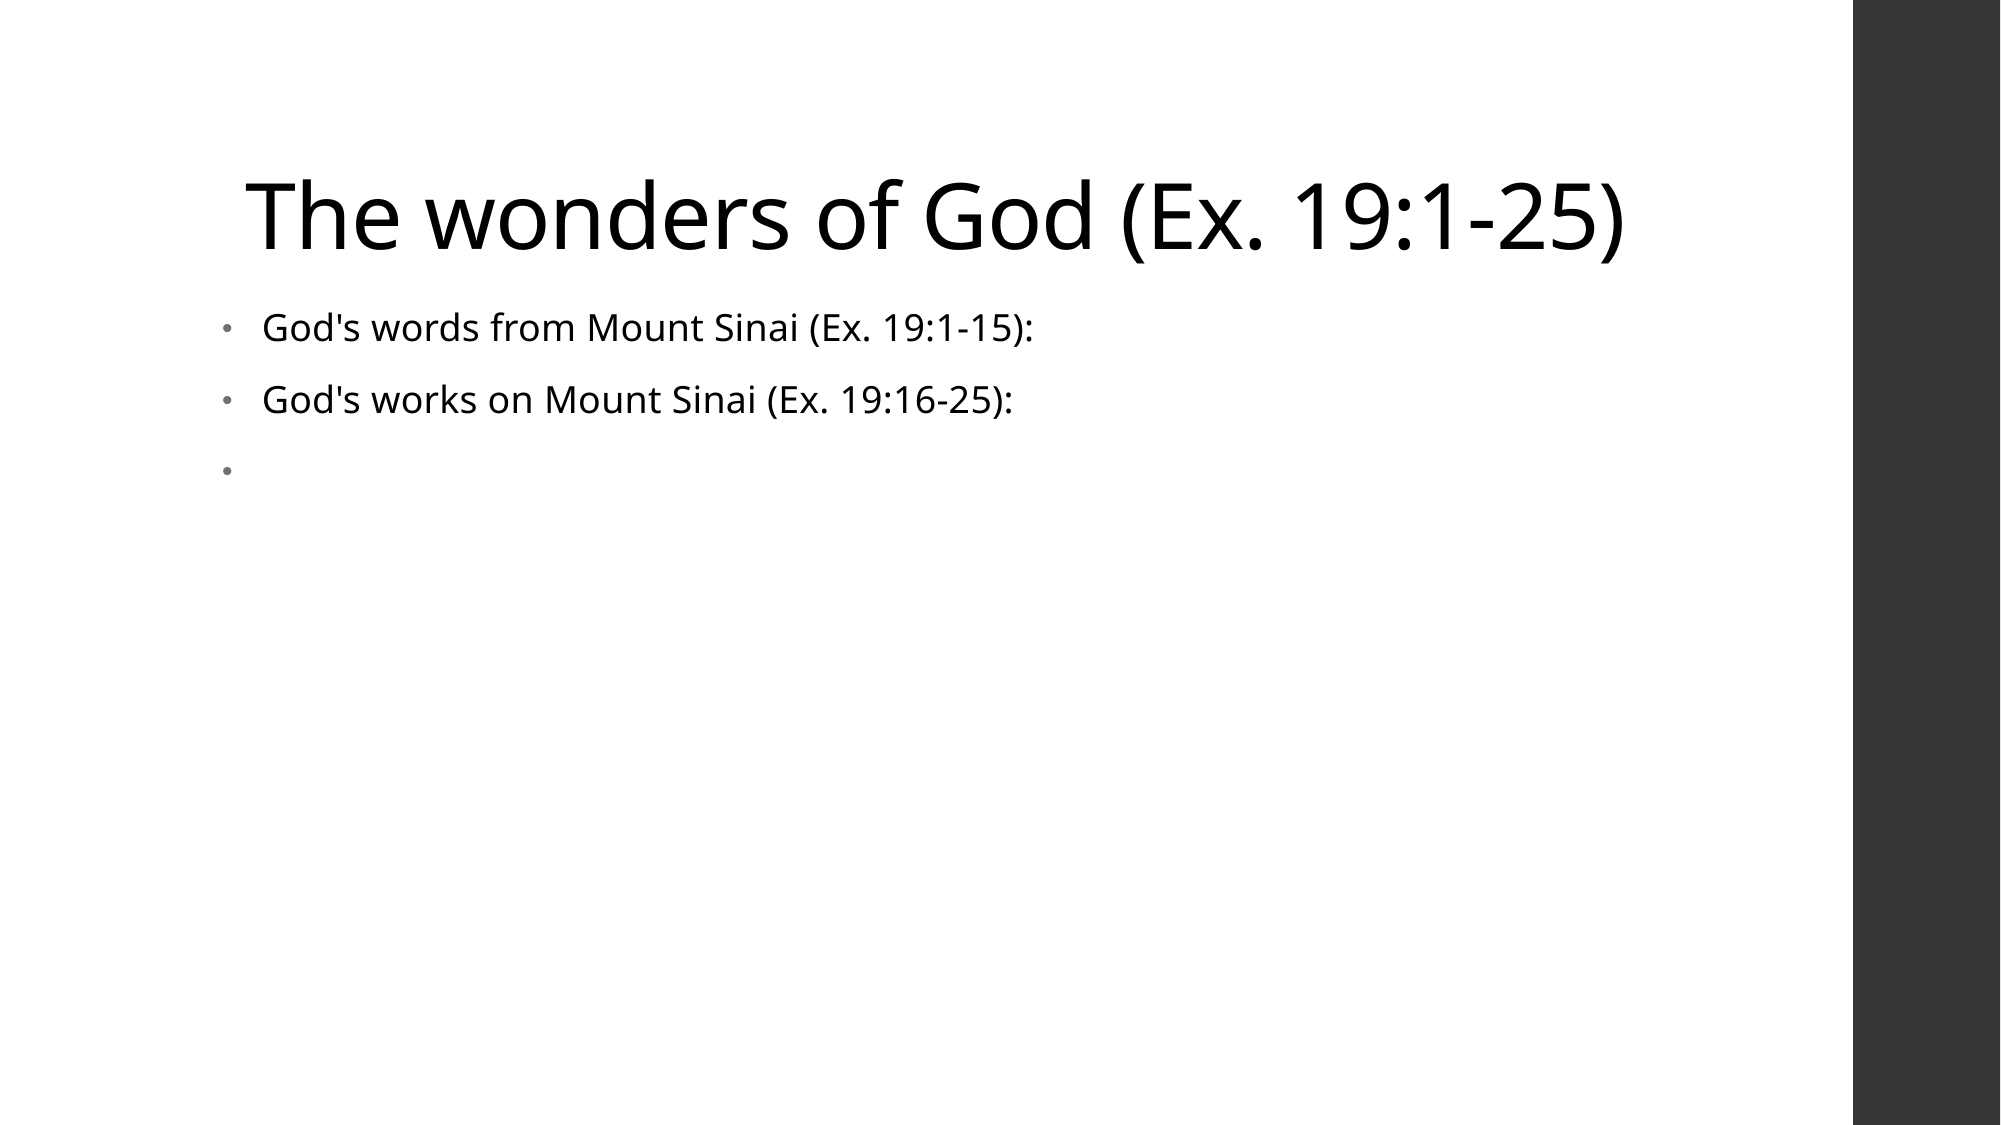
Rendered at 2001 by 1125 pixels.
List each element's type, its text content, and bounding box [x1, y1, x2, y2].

title The wonders of God (Ex. 19:1-25) [206, 60, 1797, 278]
list God's words from Mount Sinai (Ex. 19:1-15): God's works on Mount Sinai (Ex. 19:16-25): [206, 299, 1617, 1014]
